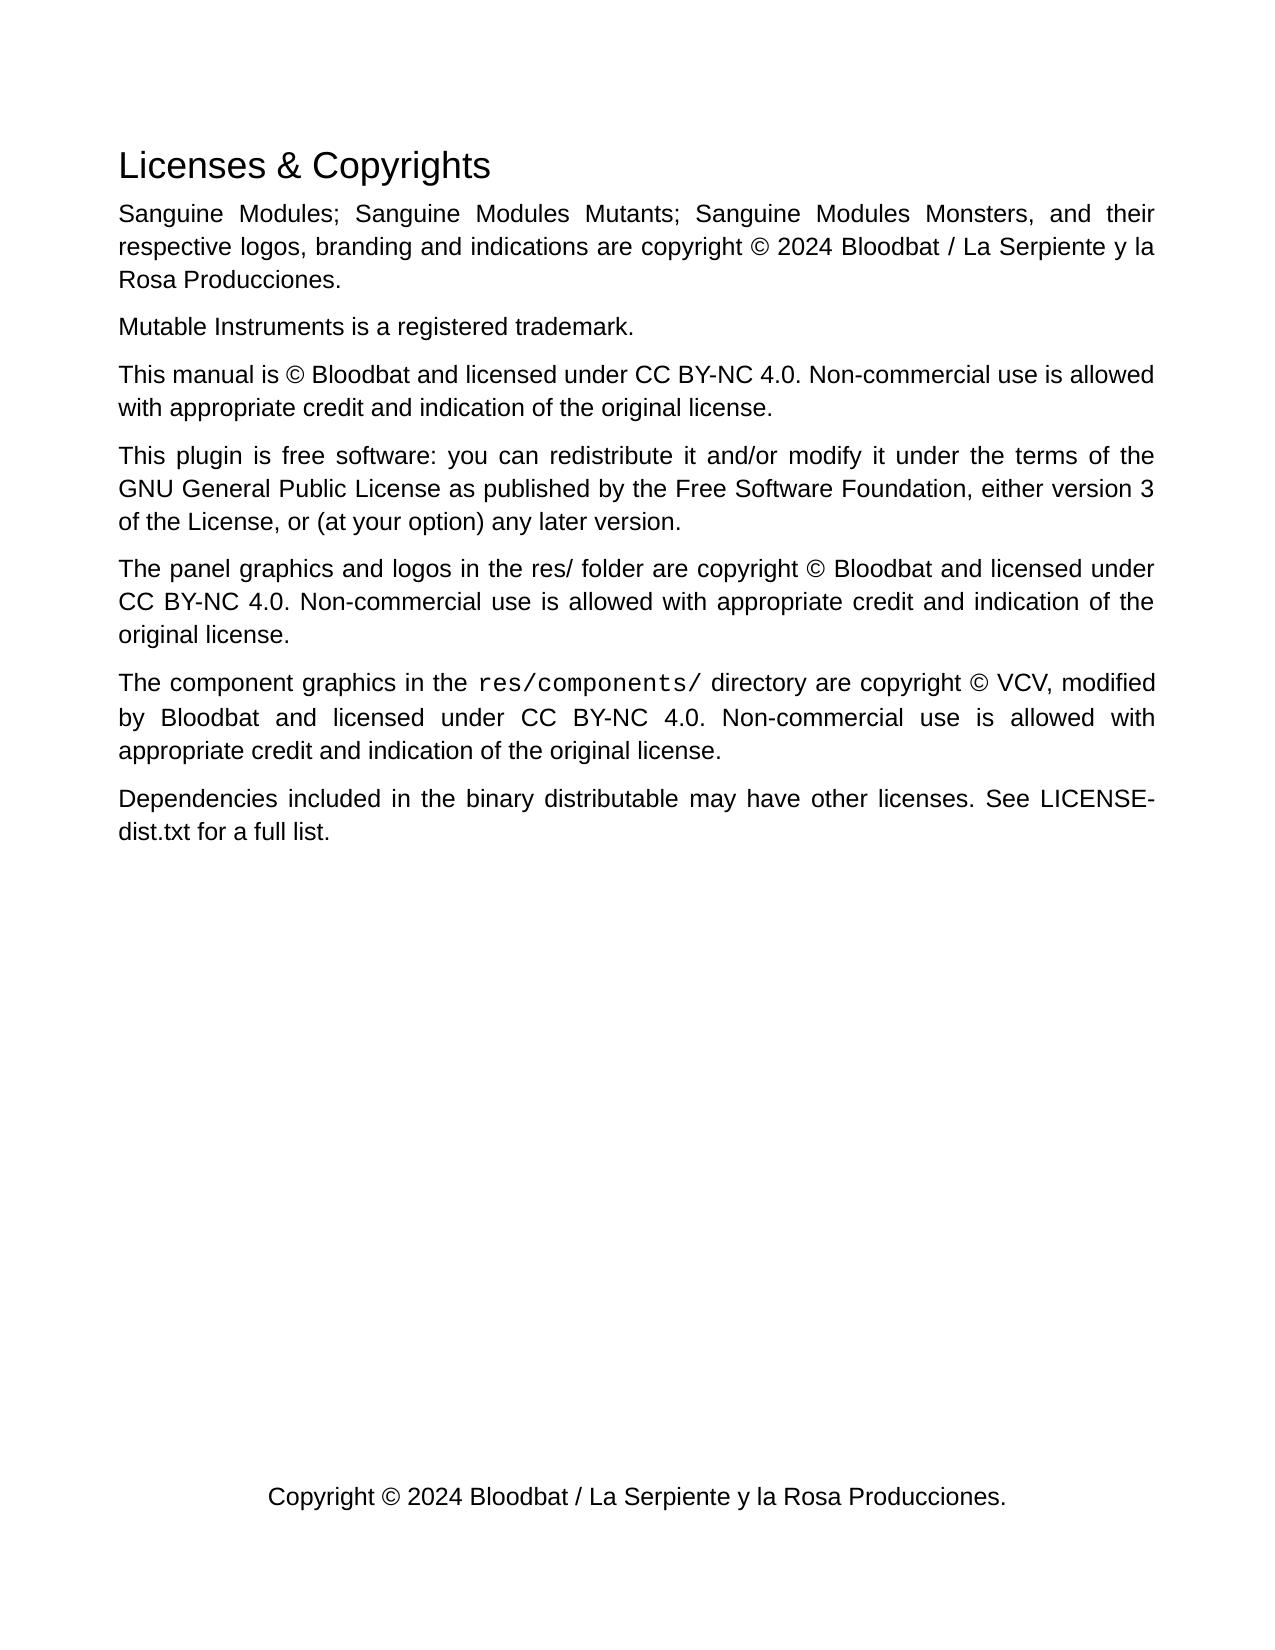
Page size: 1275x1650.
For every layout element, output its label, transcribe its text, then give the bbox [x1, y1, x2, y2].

text Mutable Instruments is a registered trademark. [118, 312, 1157, 341]
text Dependencies included in the binary distributable may have other licenses. See LICENSE-dist.txt for a full list. [118, 784, 1157, 846]
text The component graphics in the res/components/ directory are copyright © VCV, modified by Bloodbat and licensed under CC BY-NC 4.0. Non-commercial use is allowed with appropriate credit and indication of the original license. [118, 668, 1157, 765]
text This plugin is free software: you can redistribute it and/or modify it under the terms of the GNU General Public License as published by the Free Software Foundation, either version 3 of the License, or (at your option) any later version. [118, 441, 1157, 535]
subtitle Licenses & Copyrights [118, 143, 1157, 186]
text The panel graphics and logos in the res/ folder are copyright © Bloodbat and licensed under CC BY-NC 4.0. Non-commercial use is allowed with appropriate credit and indication of the original license. [118, 554, 1157, 649]
text Sanguine Modules; Sanguine Modules Mutants; Sanguine Modules Monsters, and their respective logos, branding and indications are copyright © 2024 Bloodbat / La Serpiente y la Rosa Producciones. [118, 199, 1157, 293]
text This manual is © Bloodbat and licensed under CC BY-NC 4.0. Non-commercial use is allowed with appropriate credit and indication of the original license. [118, 360, 1157, 422]
text Copyright © 2024 Bloodbat / La Serpiente y la Rosa Producciones. [268, 1482, 1007, 1511]
